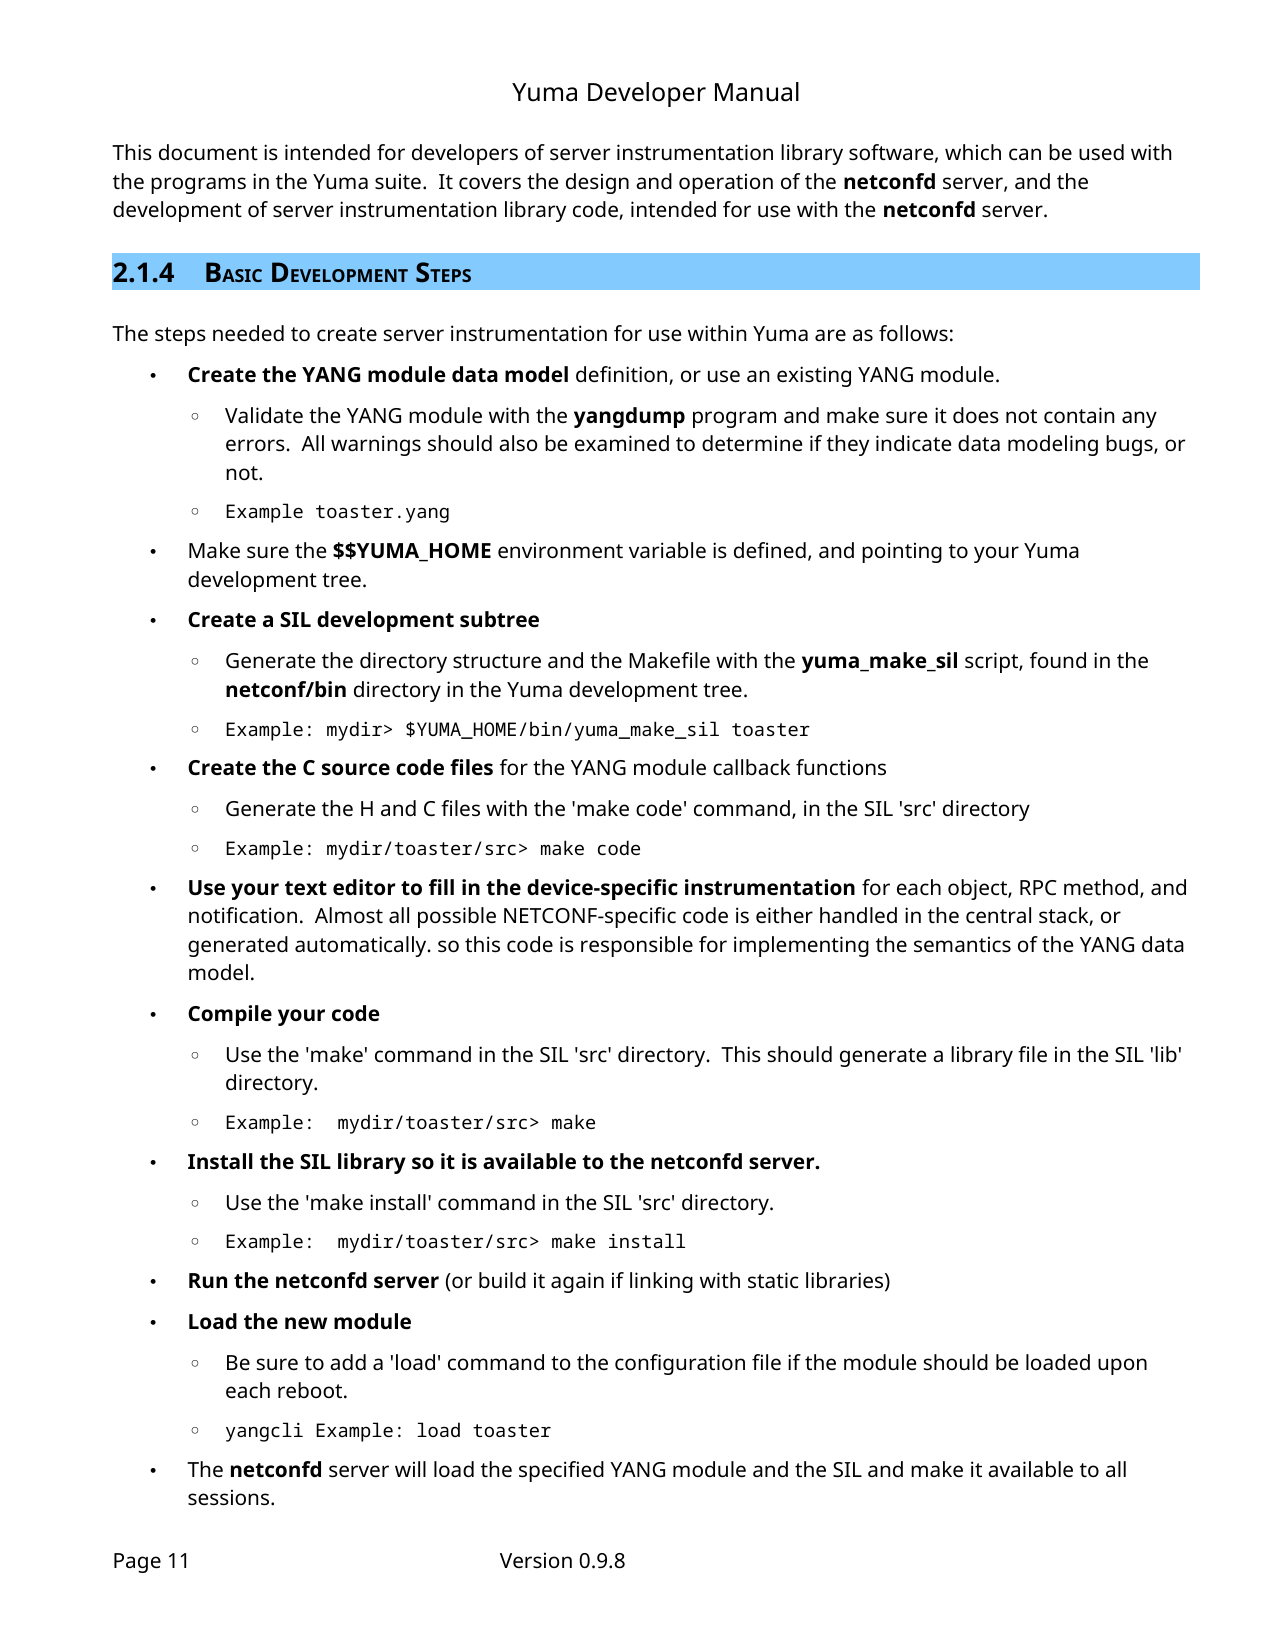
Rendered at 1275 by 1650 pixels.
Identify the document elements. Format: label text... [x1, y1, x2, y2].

list Example: mydir/toaster/src> make code [187, 835, 1200, 861]
text This document is intended for developers of server instrumentation library software, which can be used with the programs in the Yuma suite. It covers the design and operation of the netconfd server, and the development of server instrumentation library code, intended for use with the netconfd server. [112, 138, 1200, 224]
list Generate the H and C files with the 'make code' command, in the SIL 'src' directory [187, 794, 1200, 823]
list Compile your code [150, 999, 1200, 1027]
list Be sure to add a 'load' command to the configuration file if the module should be loaded upon each reboot. [187, 1348, 1200, 1405]
list The netconfd server will load the specified YANG module and the SIL and make it available to all sessions. [150, 1455, 1200, 1512]
list Create the YANG module data model definition, or use an existing YANG module. [150, 360, 1200, 388]
subtitle Basic Development Steps [112, 253, 1200, 290]
list Example: mydir> $YUMA_HOME/bin/yuma_make_sil toaster [187, 716, 1200, 741]
text The steps needed to create server instrumentation for use within Yuma are as follows: [112, 319, 1200, 347]
list yangcli Example: load toaster [187, 1417, 1200, 1443]
list Use the 'make' command in the SIL 'src' directory. This should generate a library file in the SIL 'lib' directory. [187, 1040, 1200, 1097]
list Create a SIL development subtree [150, 606, 1200, 634]
list Use the 'make install' command in the SIL 'src' directory. [187, 1188, 1200, 1216]
list Create the C source code files for the YANG module callback functions [150, 753, 1200, 782]
list Run the netconfd server (or build it again if linking with static libraries) [150, 1266, 1200, 1295]
list Example toaster.yang [187, 499, 1200, 524]
list Make sure the $$YUMA_HOME environment variable is defined, and pointing to your Yuma development tree. [150, 536, 1200, 593]
list Generate the directory structure and the Makefile with the yuma_make_sil script, found in the netconf/bin directory in the Yuma development tree. [187, 647, 1200, 703]
list Validate the YANG module with the yangdump program and make sure it does not contain any errors. All warnings should also be examined to determine if they indicate data modeling bugs, or not. [187, 401, 1200, 486]
list Load the new module [150, 1307, 1200, 1336]
list Use your text editor to fill in the device-specific instrumentation for each object, RPC method, and notification. Almost all possible NETCONF-specific code is either handled in the central stack, or generated automatically. so this code is responsible for implementing the semantics of the YANG data model. [150, 873, 1200, 987]
list Install the SIL library so it is available to the netconfd server. [150, 1147, 1200, 1175]
list Example: mydir/toaster/src> make [187, 1109, 1200, 1135]
list Example: mydir/toaster/src> make install [187, 1229, 1200, 1254]
